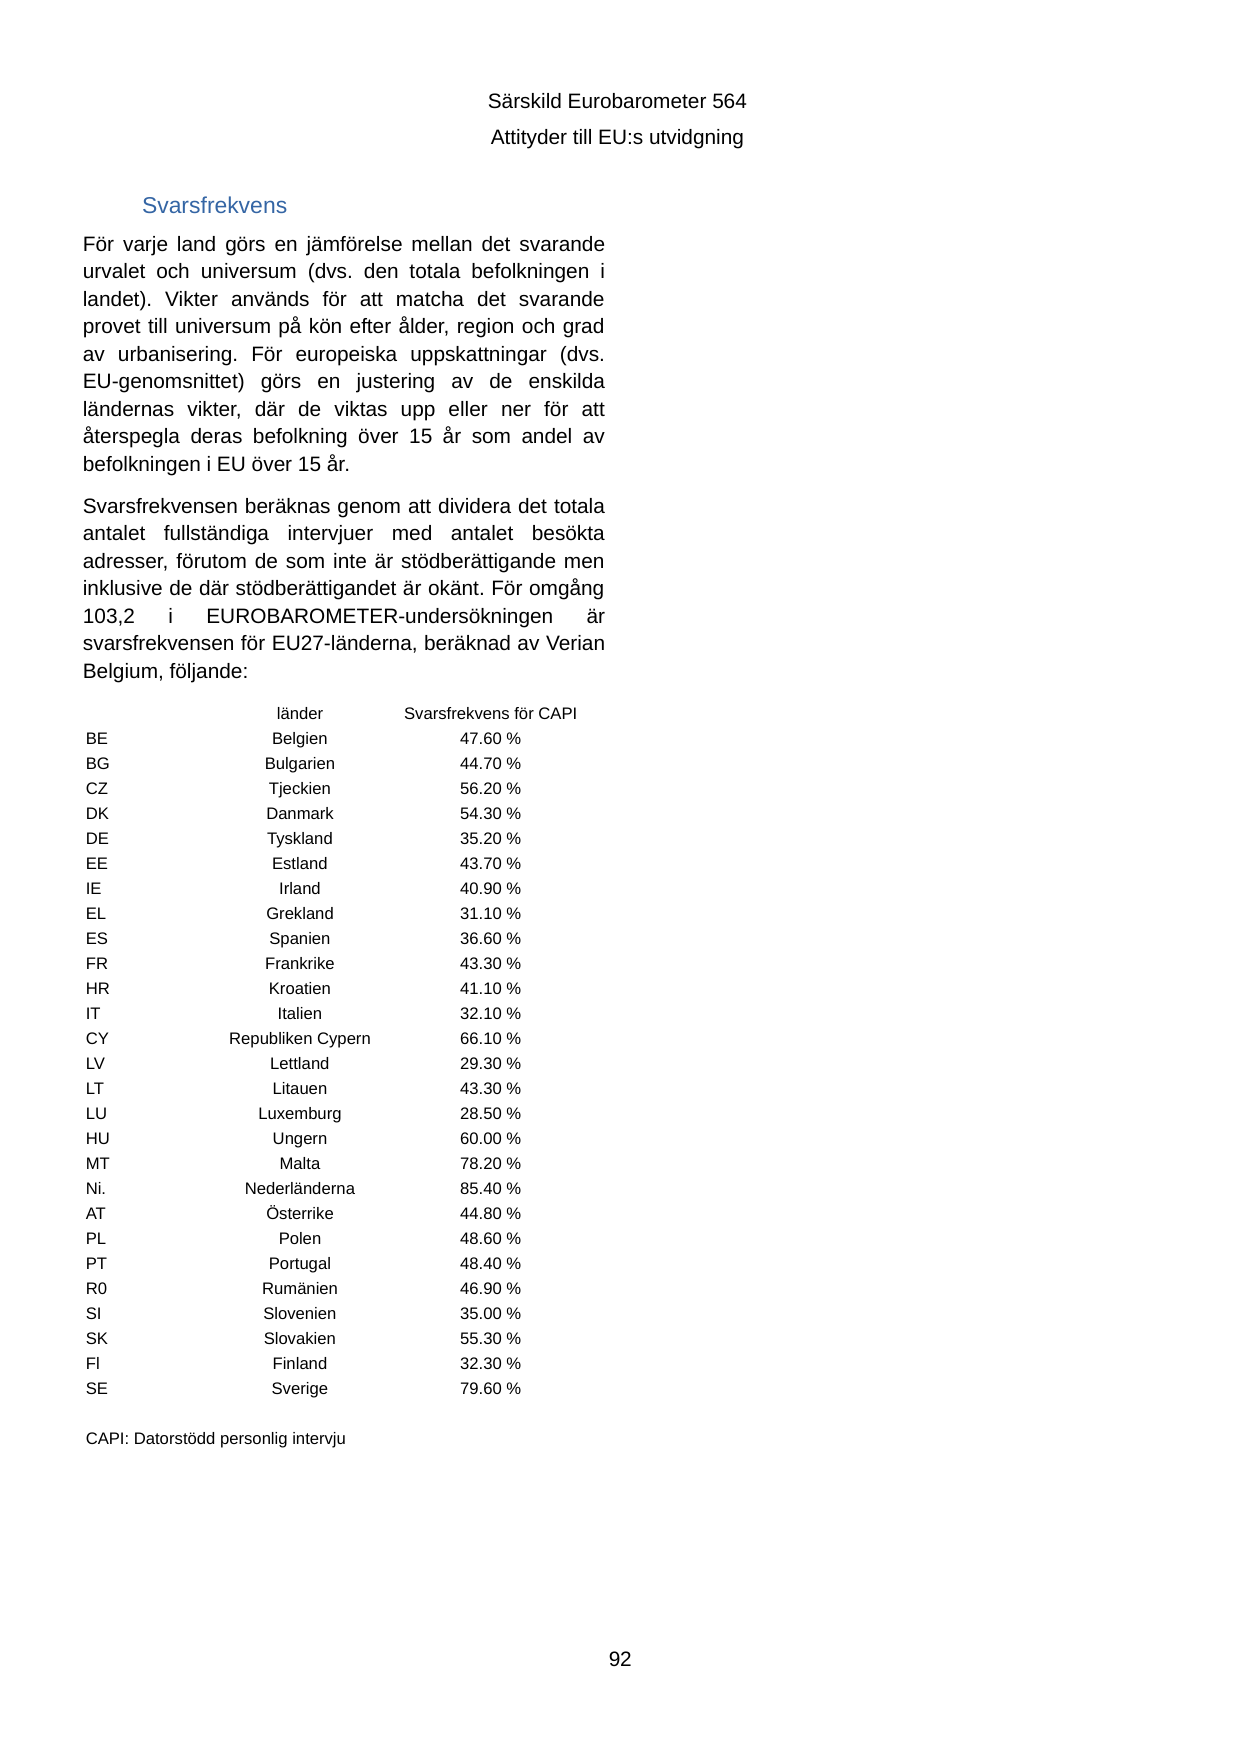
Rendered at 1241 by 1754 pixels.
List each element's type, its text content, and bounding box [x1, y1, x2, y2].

table_cell LV [83, 1051, 221, 1076]
table_cell Spanien [221, 926, 378, 951]
table_cell 35,00 % [378, 1301, 603, 1326]
table_cell ES [83, 926, 221, 951]
subtitle Svarsfrekvens [142, 192, 605, 219]
table_cell 79,60 % [378, 1376, 603, 1401]
table_cell 55,30 % [378, 1326, 603, 1351]
table_cell Estland [221, 851, 378, 876]
table_cell Malta [221, 1151, 378, 1176]
text För varje land görs en jämförelse mellan det svarande urvalet och universum (dvs. den totala befolkningen i landet). Vikter används för att matcha det svarande provet till universum på kön efter ålder, region och grad av urbanisering. För europeiska uppskattningar (dvs. EU-genomsnittet) görs en justering av de enskilda ländernas vikter, där de viktas upp eller ner för att återspegla deras befolkning över 15 år som andel av befolkningen i EU över 15 år. [83, 231, 605, 475]
table_cell 28,50 % [378, 1101, 603, 1126]
table_cell R0 [83, 1276, 221, 1301]
table_cell Litauen [221, 1076, 378, 1101]
table_cell Sverige [221, 1376, 378, 1401]
table_cell AT [83, 1201, 221, 1226]
table_cell Ungern [221, 1126, 378, 1151]
table_cell 44,80 % [378, 1201, 603, 1226]
table_cell 85,40 % [378, 1176, 603, 1201]
table_cell Ni. [83, 1176, 221, 1201]
table_cell Rumänien [221, 1276, 378, 1301]
table_cell [83, 1401, 221, 1426]
table_cell Portugal [221, 1251, 378, 1276]
table_cell SE [83, 1376, 221, 1401]
table_cell 32,10 % [378, 1001, 603, 1026]
table_cell 43,30 % [378, 1076, 603, 1101]
table_cell Italien [221, 1001, 378, 1026]
table_cell EL [83, 901, 221, 926]
table_header länder [221, 701, 378, 726]
table_cell Tjeckien [221, 776, 378, 801]
table_cell HU [83, 1126, 221, 1151]
table_cell SI [83, 1301, 221, 1326]
table_cell CY [83, 1026, 221, 1051]
table_cell 48,60 % [378, 1226, 603, 1251]
table_cell 46,90 % [378, 1276, 603, 1301]
table_cell BG [83, 751, 221, 776]
table_cell HR [83, 976, 221, 1001]
table_cell 48,40 % [378, 1251, 603, 1276]
table_cell 47,60 % [378, 726, 603, 751]
table_cell PL [83, 1226, 221, 1251]
table_cell 56,20 % [378, 776, 603, 801]
table_cell 66,10 % [378, 1026, 603, 1051]
table_cell Nederländerna [221, 1176, 378, 1201]
table_cell Österrike [221, 1201, 378, 1226]
table_cell Lettland [221, 1051, 378, 1076]
table_cell Slovenien [221, 1301, 378, 1326]
table_cell EE [83, 851, 221, 876]
table_cell PT [83, 1251, 221, 1276]
table_header [83, 701, 221, 726]
table_cell Danmark [221, 801, 378, 826]
table_cell IT [83, 1001, 221, 1026]
table_cell 43,30 % [378, 951, 603, 976]
table_header Svarsfrekvens för CAPI [378, 701, 603, 726]
table_cell SK [83, 1326, 221, 1351]
table_cell [378, 1401, 603, 1426]
table_cell Frankrike [221, 951, 378, 976]
table_cell DE [83, 826, 221, 851]
table_cell 41,10 % [378, 976, 603, 1001]
table_cell 36,60 % [378, 926, 603, 951]
table_cell Republiken Cypern [221, 1026, 378, 1051]
table_cell Irland [221, 876, 378, 901]
table_cell Polen [221, 1226, 378, 1251]
table_cell Fl [83, 1351, 221, 1376]
table_cell Grekland [221, 901, 378, 926]
table_cell Finland [221, 1351, 378, 1376]
table_cell Kroatien [221, 976, 378, 1001]
table_cell CZ [83, 776, 221, 801]
table_cell Slovakien [221, 1326, 378, 1351]
table_cell 54,30 % [378, 801, 603, 826]
table_cell Tyskland [221, 826, 378, 851]
table_cell Bulgarien [221, 751, 378, 776]
table_cell CAPI: Datorstödd personlig intervju [83, 1426, 603, 1451]
table_cell 40,90 % [378, 876, 603, 901]
table_cell Luxemburg [221, 1101, 378, 1126]
table_cell BE [83, 726, 221, 751]
text Svarsfrekvensen beräknas genom att dividera det totala antalet fullständiga intervjuer med antalet besökta adresser, förutom de som inte är stödberättigande men inklusive de där stödberättigandet är okänt. För omgång 103,2 i EUROBAROMETER-undersökningen är svarsfrekvensen för EU27-länderna, beräknad av Verian Belgium, följande: [83, 493, 605, 682]
table_cell LU [83, 1101, 221, 1126]
table_cell 32,30 % [378, 1351, 603, 1376]
table_cell MT [83, 1151, 221, 1176]
table_cell 31,10 % [378, 901, 603, 926]
table_cell 78,20 % [378, 1151, 603, 1176]
table_cell LT [83, 1076, 221, 1101]
table_cell 44,70 % [378, 751, 603, 776]
table_cell 29,30 % [378, 1051, 603, 1076]
table_cell DK [83, 801, 221, 826]
table_cell 35,20 % [378, 826, 603, 851]
table_cell 60,00 % [378, 1126, 603, 1151]
table_cell Belgien [221, 726, 378, 751]
table_cell IE [83, 876, 221, 901]
table_cell FR [83, 951, 221, 976]
table_cell [221, 1401, 378, 1426]
table_cell 43,70 % [378, 851, 603, 876]
